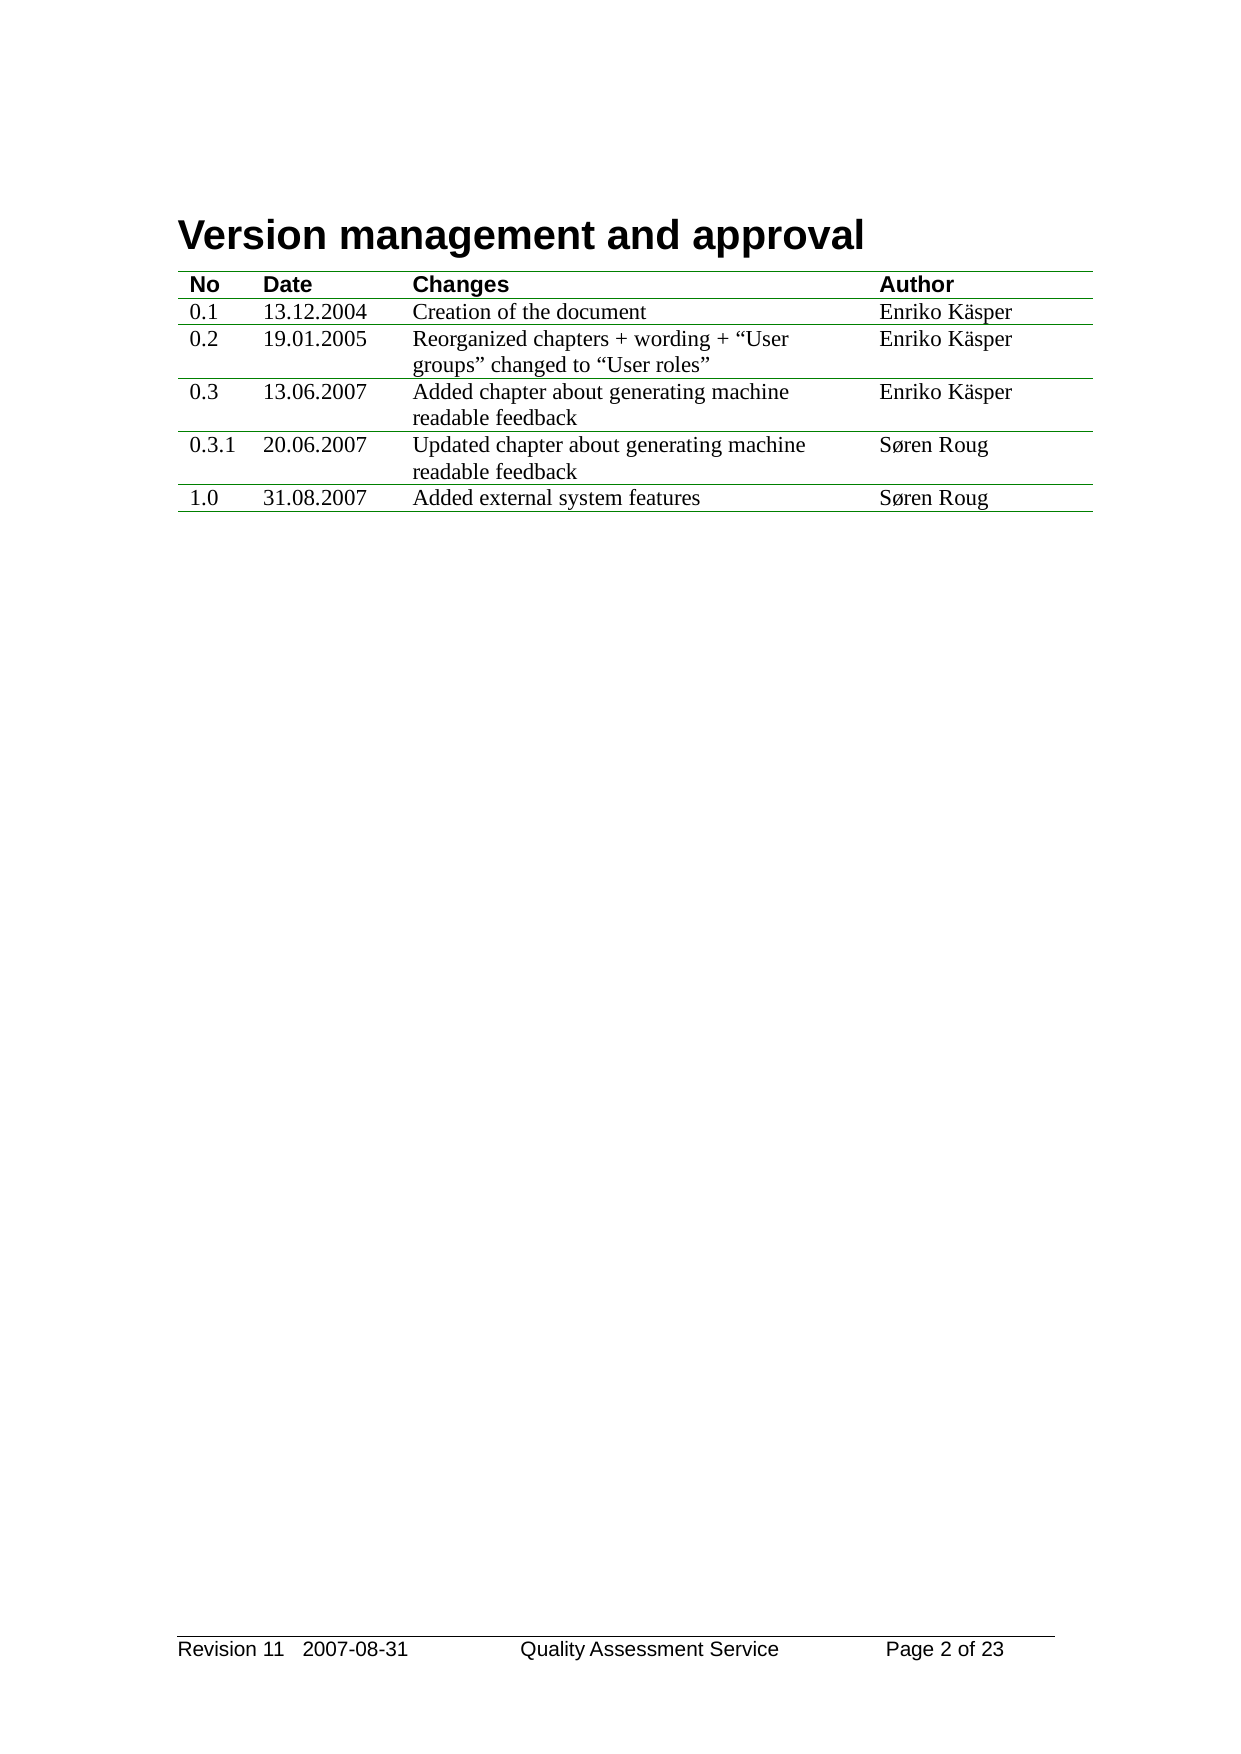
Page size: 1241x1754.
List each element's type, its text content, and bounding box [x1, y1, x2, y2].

subtitle Version management and approval [177, 210, 1092, 258]
table_header Changes [401, 272, 868, 298]
table_cell 0.3.1 [178, 432, 252, 484]
table_cell 31.08.2007 [252, 485, 401, 511]
table_cell Enriko Käsper [868, 299, 1093, 324]
table_cell Søren Roug [868, 485, 1093, 511]
table_cell Reorganized chapters + wording + “User groups” changed to “User roles” [401, 325, 868, 378]
table_cell Enriko Käsper [868, 379, 1093, 431]
table_header Author [868, 272, 1093, 298]
table_cell Søren Roug [868, 432, 1093, 484]
table_cell 13.06.2007 [252, 379, 401, 431]
table_cell 1.0 [178, 485, 252, 511]
table_header Date [252, 272, 401, 298]
table_header No [178, 272, 252, 298]
table_cell 0.2 [178, 325, 252, 378]
table_cell 13.12.2004 [252, 299, 401, 324]
table_cell 20.06.2007 [252, 432, 401, 484]
table_cell Creation of the document [401, 299, 868, 324]
table_cell Added external system features [401, 485, 868, 511]
table_cell Updated chapter about generating machine readable feedback [401, 432, 868, 484]
table_cell 0.3 [178, 379, 252, 431]
table_cell Added chapter about generating machine readable feedback [401, 379, 868, 431]
table_cell 0.1 [178, 299, 252, 324]
table_cell Enriko Käsper [868, 325, 1093, 378]
table_cell 19.01.2005 [252, 325, 401, 378]
